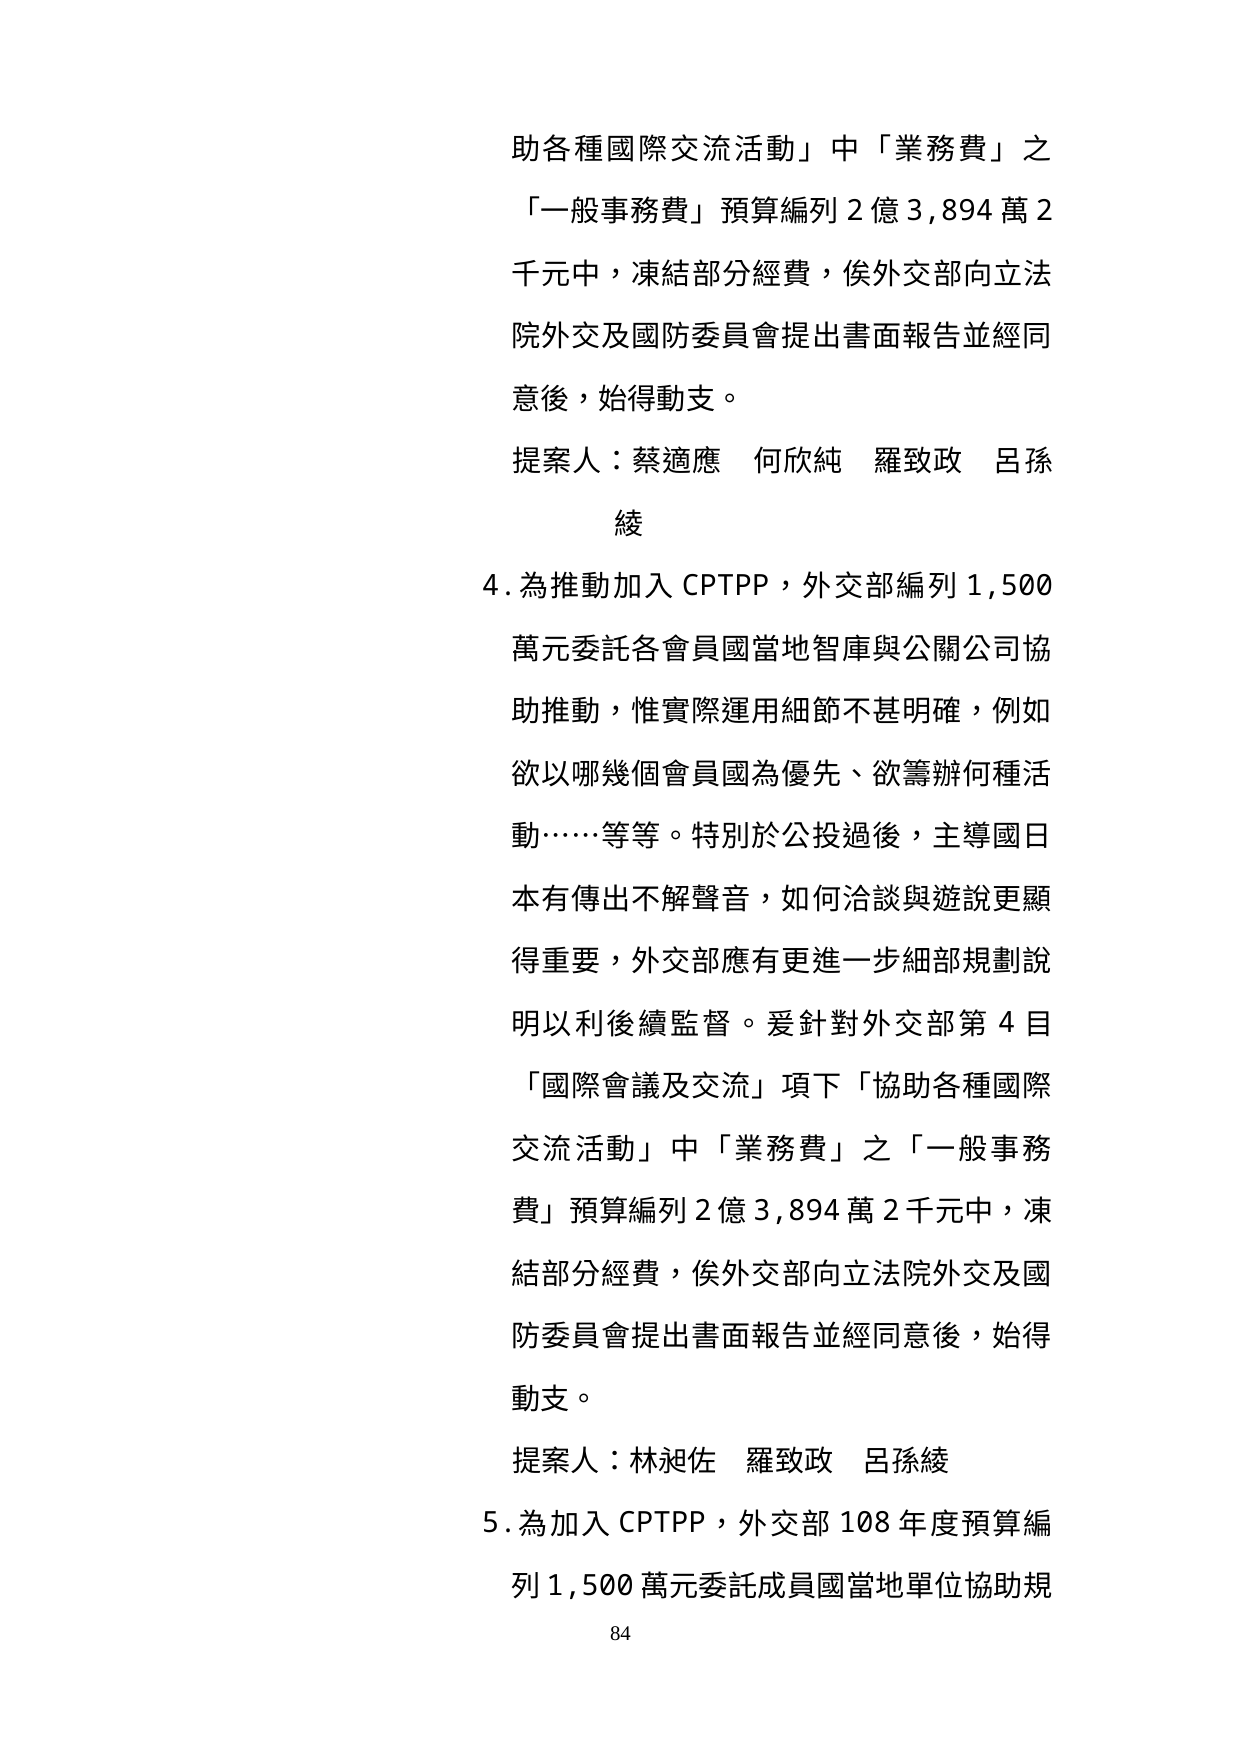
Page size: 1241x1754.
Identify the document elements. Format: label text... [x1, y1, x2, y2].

text 提案人：蔡適應 何欣純 羅致政 呂孫綾 [512, 417, 1053, 542]
text 提案人：林昶佐 羅致政 呂孫綾 [512, 1417, 1053, 1480]
text 5.為加入CPTPP，外交部108年度預算編列1,500萬元委託成員國當地單位協助規 [482, 1480, 1053, 1605]
text 4.為推動加入CPTPP，外交部編列1,500萬元委託各會員國當地智庫與公關公司協助推動，惟實際運用細節不甚明確，例如欲以哪幾個會員國為優先、欲籌辦何種活動……等等。特別於公投過後，主導國日本有傳出不解聲音，如何洽談與遊說更顯得重要，外交部應有更進一步細部規劃說明以利後續監督。爰針對外交部第4目「國際會議及交流」項下「協助各種國際交流活動」中「業務費」之「一般事務費」預算編列2億3,894萬2千元中，凍結部分經費，俟外交部向立法院外交及國防委員會提出書面報告並經同意後，始得動支。 [482, 542, 1053, 1417]
text 助各種國際交流活動」中「業務費」之「一般事務費」預算編列2億3,894萬2千元中，凍結部分經費，俟外交部向立法院外交及國防委員會提出書面報告並經同意後，始得動支。 [482, 105, 1053, 417]
